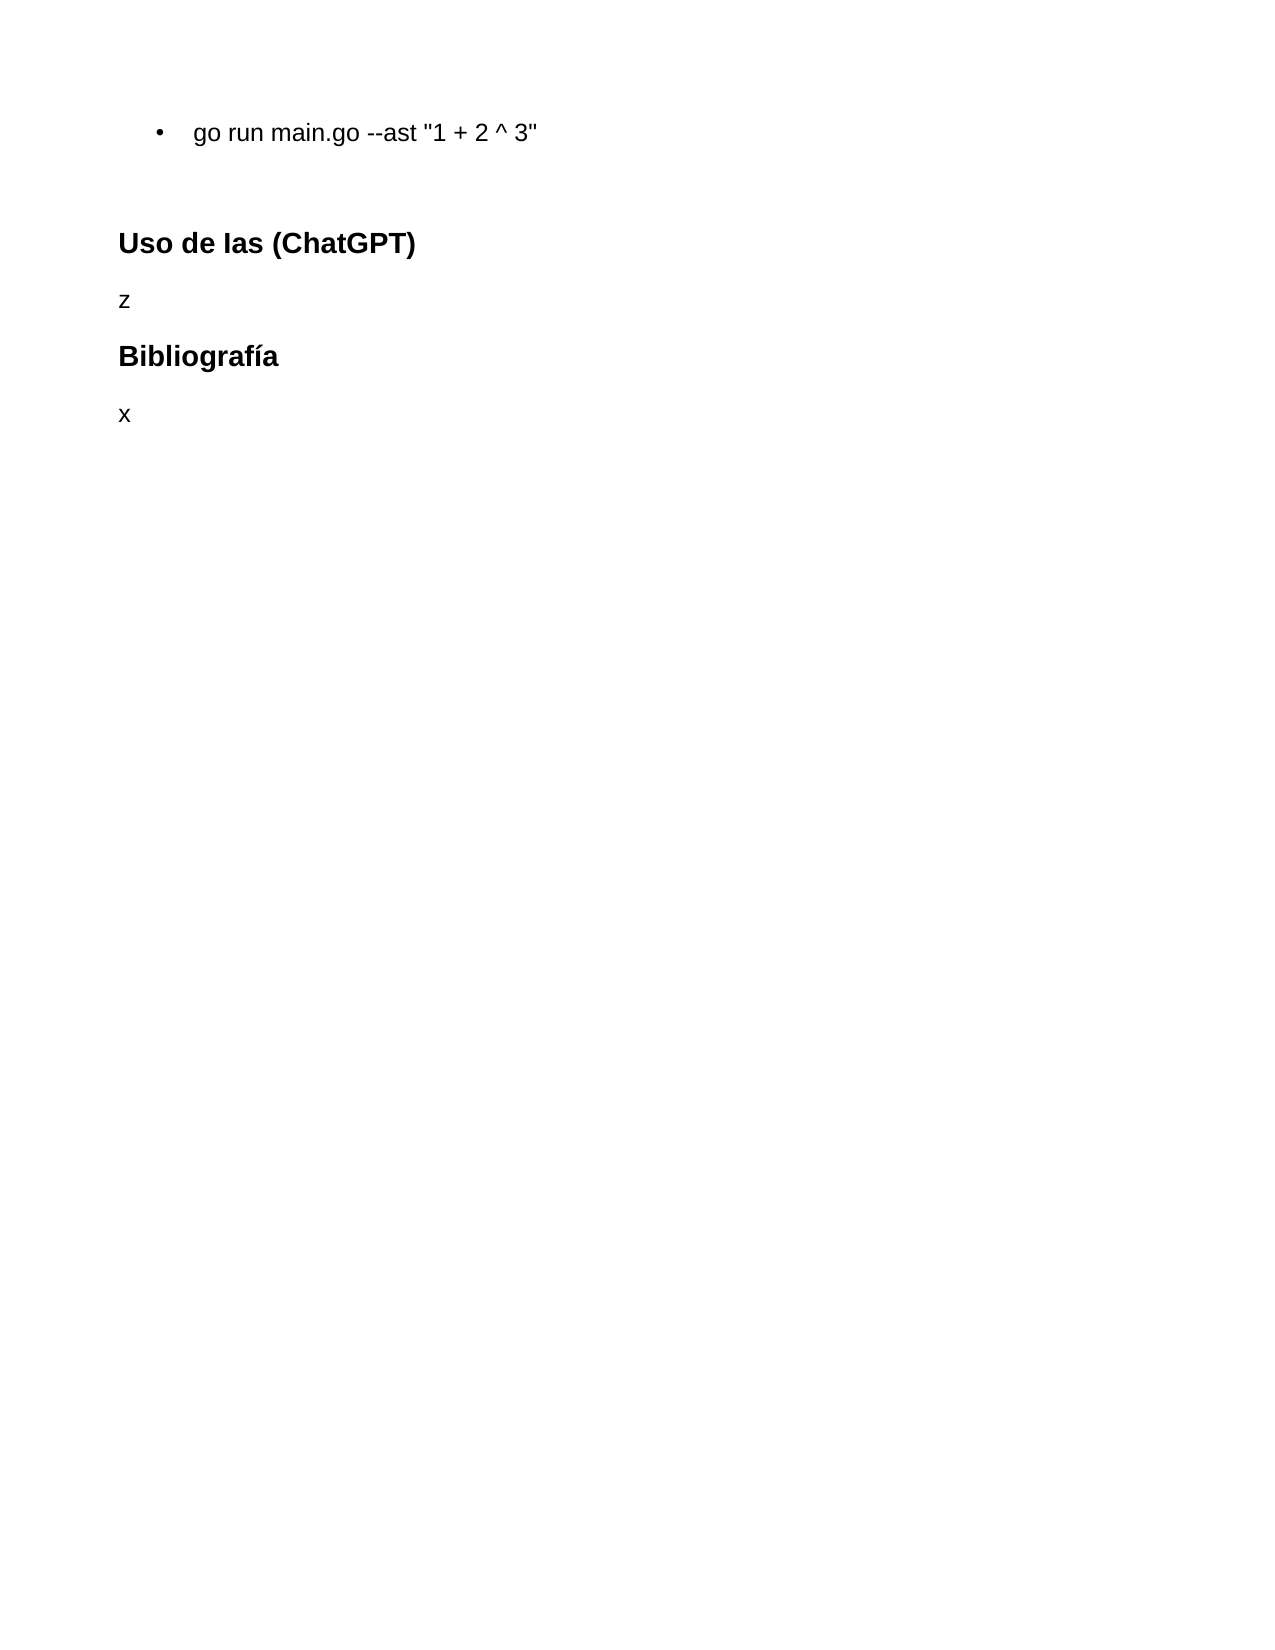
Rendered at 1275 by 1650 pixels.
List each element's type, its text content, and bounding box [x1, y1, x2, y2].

text x [118, 398, 1157, 427]
text Bibliografía [118, 339, 1157, 373]
text Uso de Ias (ChatGPT) [118, 226, 1157, 259]
list go run main.go --ast "1 + 2 ^ 3" [156, 118, 1157, 147]
text z [118, 285, 1157, 314]
